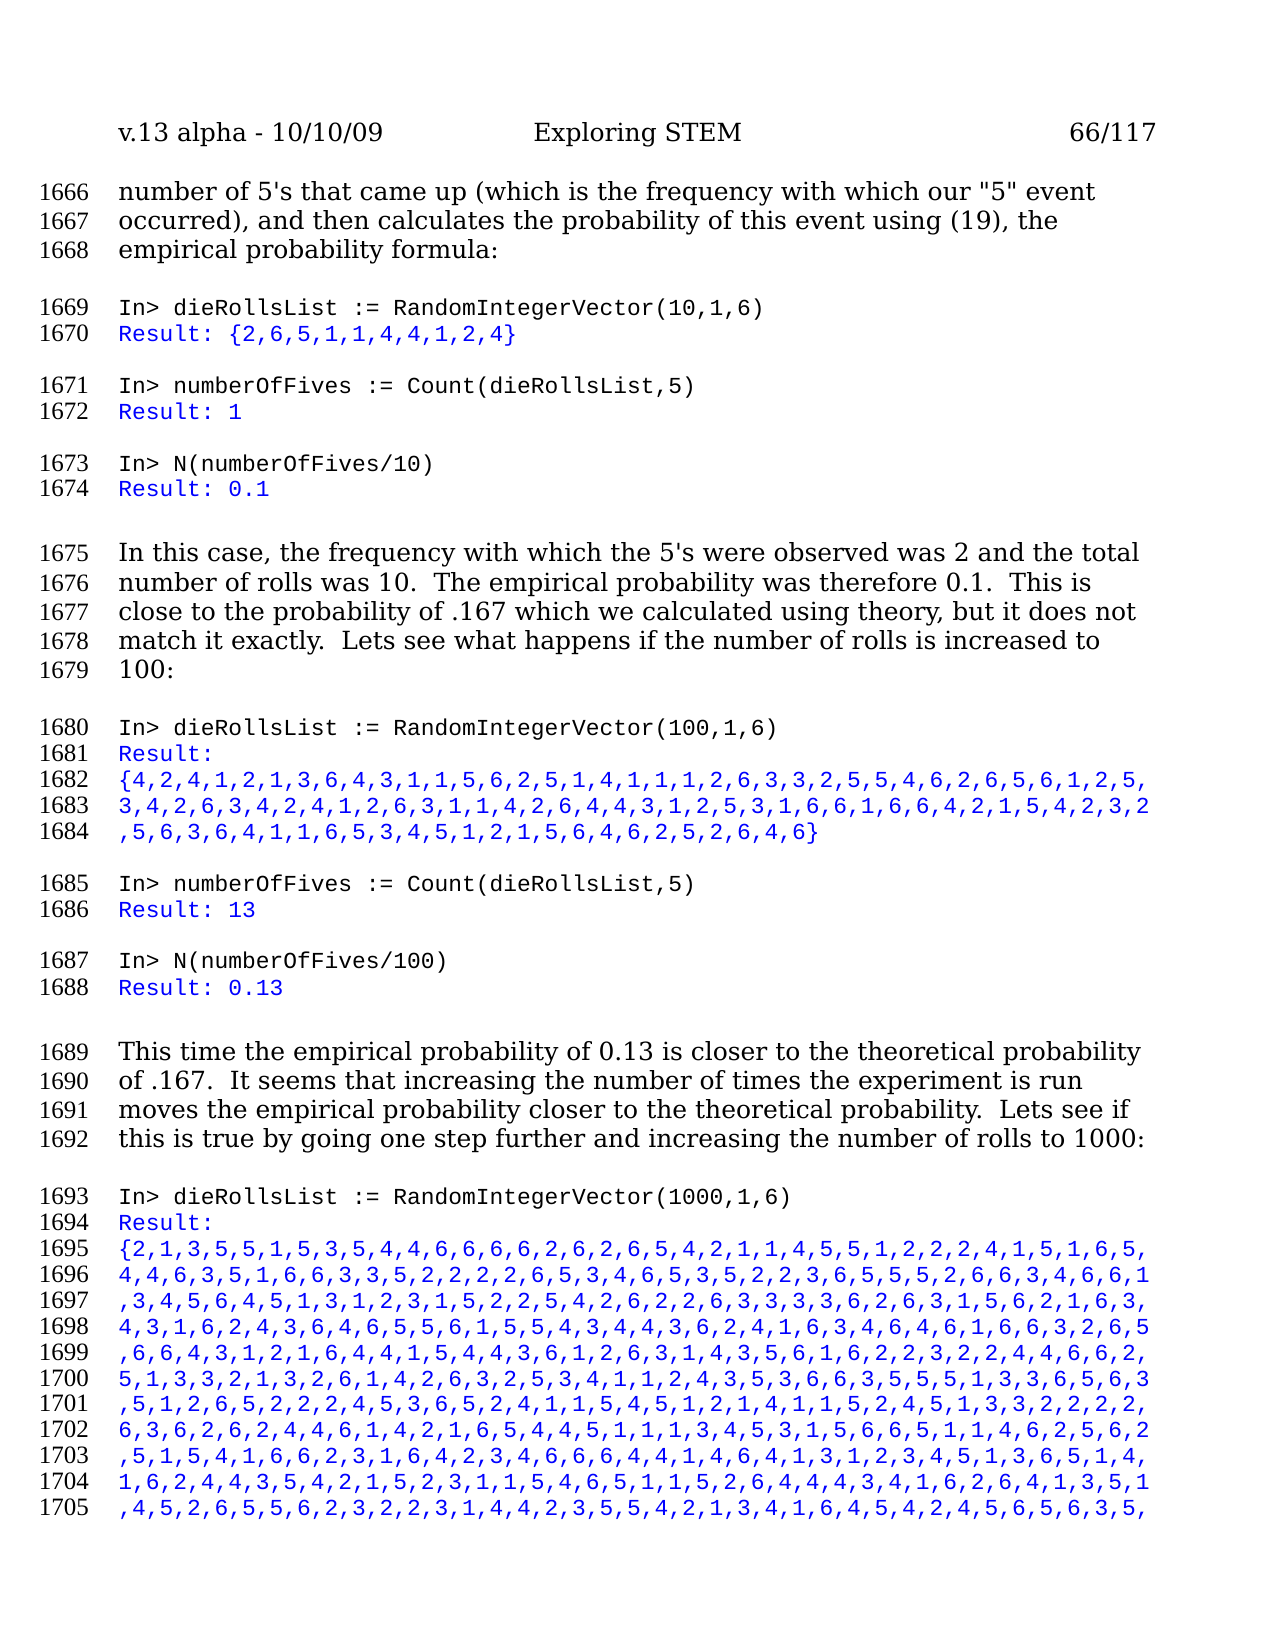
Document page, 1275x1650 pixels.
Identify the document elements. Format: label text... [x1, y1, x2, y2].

text Result: {2,1,3,5,5,1,5,3,5,4,4,6,6,6,6,2,6,2,6,5,4,2,1,1,4,5,5,1,2,2,2,4,1,5,1,6,5,4,4,6,3,5,1,6,6,3,3,5,2,2,2,2,6,5,3,4,6,5,3,5,2,2,3,6,5,5,5,2,6,6,3,4,6,6,1,3,4,5,6,4,5,1,3,1,2,3,1,5,2,2,5,4,2,6,2,2,6,3,3,3,3,6,2,6,3,1,5,6,2,1,6,3,4,3,1,6,2,4,3,6,4,6,5,5,6,1,5,5,4,3,4,4,3,6,2,4,1,6,3,4,6,4,6,1,6,6,3,2,6,5,6,6,4,3,1,2,1,6,4,4,1,5,4,4,3,6,1,2,6,3,1,4,3,5,6,1,6,2,2,3,2,2,4,4,6,6,2,5,1,3,3,2,1,3,2,6,1,4,2,6,3,2,5,3,4,1,1,2,4,3,5,3,6,6,3,5,5,5,1,3,3,6,5,6,3,5,1,2,6,5,2,2,2,4,5,3,6,5,2,4,1,1,5,4,5,1,2,1,4,1,1,5,2,4,5,1,3,3,2,2,2,2,6,3,6,2,6,2,4,4,6,1,4,2,1,6,5,4,4,5,1,1,1,3,4,5,3,1,5,6,6,5,1,1,4,6,2,5,6,2,5,1,5,4,1,6,6,2,3,1,6,4,2,3,4,6,6,6,4,4,1,4,6,4,1,3,1,2,3,4,5,1,3,6,5,1,4,1,6,2,4,4,3,5,4,2,1,5,2,3,1,1,5,4,6,5,1,1,5,2,6,4,4,4,3,4,1,6,2,6,4,1,3,5,1,4,5,2,6,5,5,6,2,3,2,2,3,1,4,4,2,3,5,5,4,2,1,3,4,1,6,4,5,4,2,4,5,6,5,6,3,5, [118, 1211, 1157, 1522]
text In> N(numberOfFives/100) [118, 950, 1157, 976]
text This time the empirical probability of 0.13 is closer to the theoretical probability of .167. It seems that increasing the number of times the experiment is run moves the empirical probability closer to the theoretical probability. Lets see if this is true by going one step further and increasing the number of rolls to 1000: [118, 1037, 1157, 1153]
text Result: 1 [118, 400, 1157, 426]
text number of 5's that came up (which is the frequency with which our "5" event occurred), and then calculates the probability of this event using (19), the empirical probability formula: [118, 177, 1157, 264]
text In> N(numberOfFives/10) [118, 452, 1157, 478]
text Result: {4,2,4,1,2,1,3,6,4,3,1,1,5,6,2,5,1,4,1,1,1,2,6,3,3,2,5,5,4,6,2,6,5,6,1,2,5,3,4,2,6,3,4,2,4,1,2,6,3,1,1,4,2,6,4,4,3,1,2,5,3,1,6,6,1,6,6,4,2,1,5,4,2,3,2,5,6,3,6,4,1,1,6,5,3,4,5,1,2,1,5,6,4,6,2,5,2,6,4,6} [118, 742, 1157, 846]
text Result: 13 [118, 898, 1157, 924]
text In> dieRollsList := RandomIntegerVector(1000,1,6) [118, 1185, 1157, 1211]
text In> dieRollsList := RandomIntegerVector(100,1,6) [118, 716, 1157, 742]
text In this case, the frequency with which the 5's were observed was 2 and the total number of rolls was 10. The empirical probability was therefore 0.1. This is close to the probability of .167 which we calculated using theory, but it does not match it exactly. Lets see what happens if the number of rolls is increased to 100: [118, 539, 1157, 684]
text In> dieRollsList := RandomIntegerVector(10,1,6) [118, 296, 1157, 322]
text Result: 0.1 [118, 478, 1157, 504]
text Result: 0.13 [118, 976, 1157, 1002]
text Result: {2,6,5,1,1,4,4,1,2,4} [118, 322, 1157, 348]
text In> numberOfFives := Count(dieRollsList,5) [118, 374, 1157, 400]
text In> numberOfFives := Count(dieRollsList,5) [118, 872, 1157, 898]
